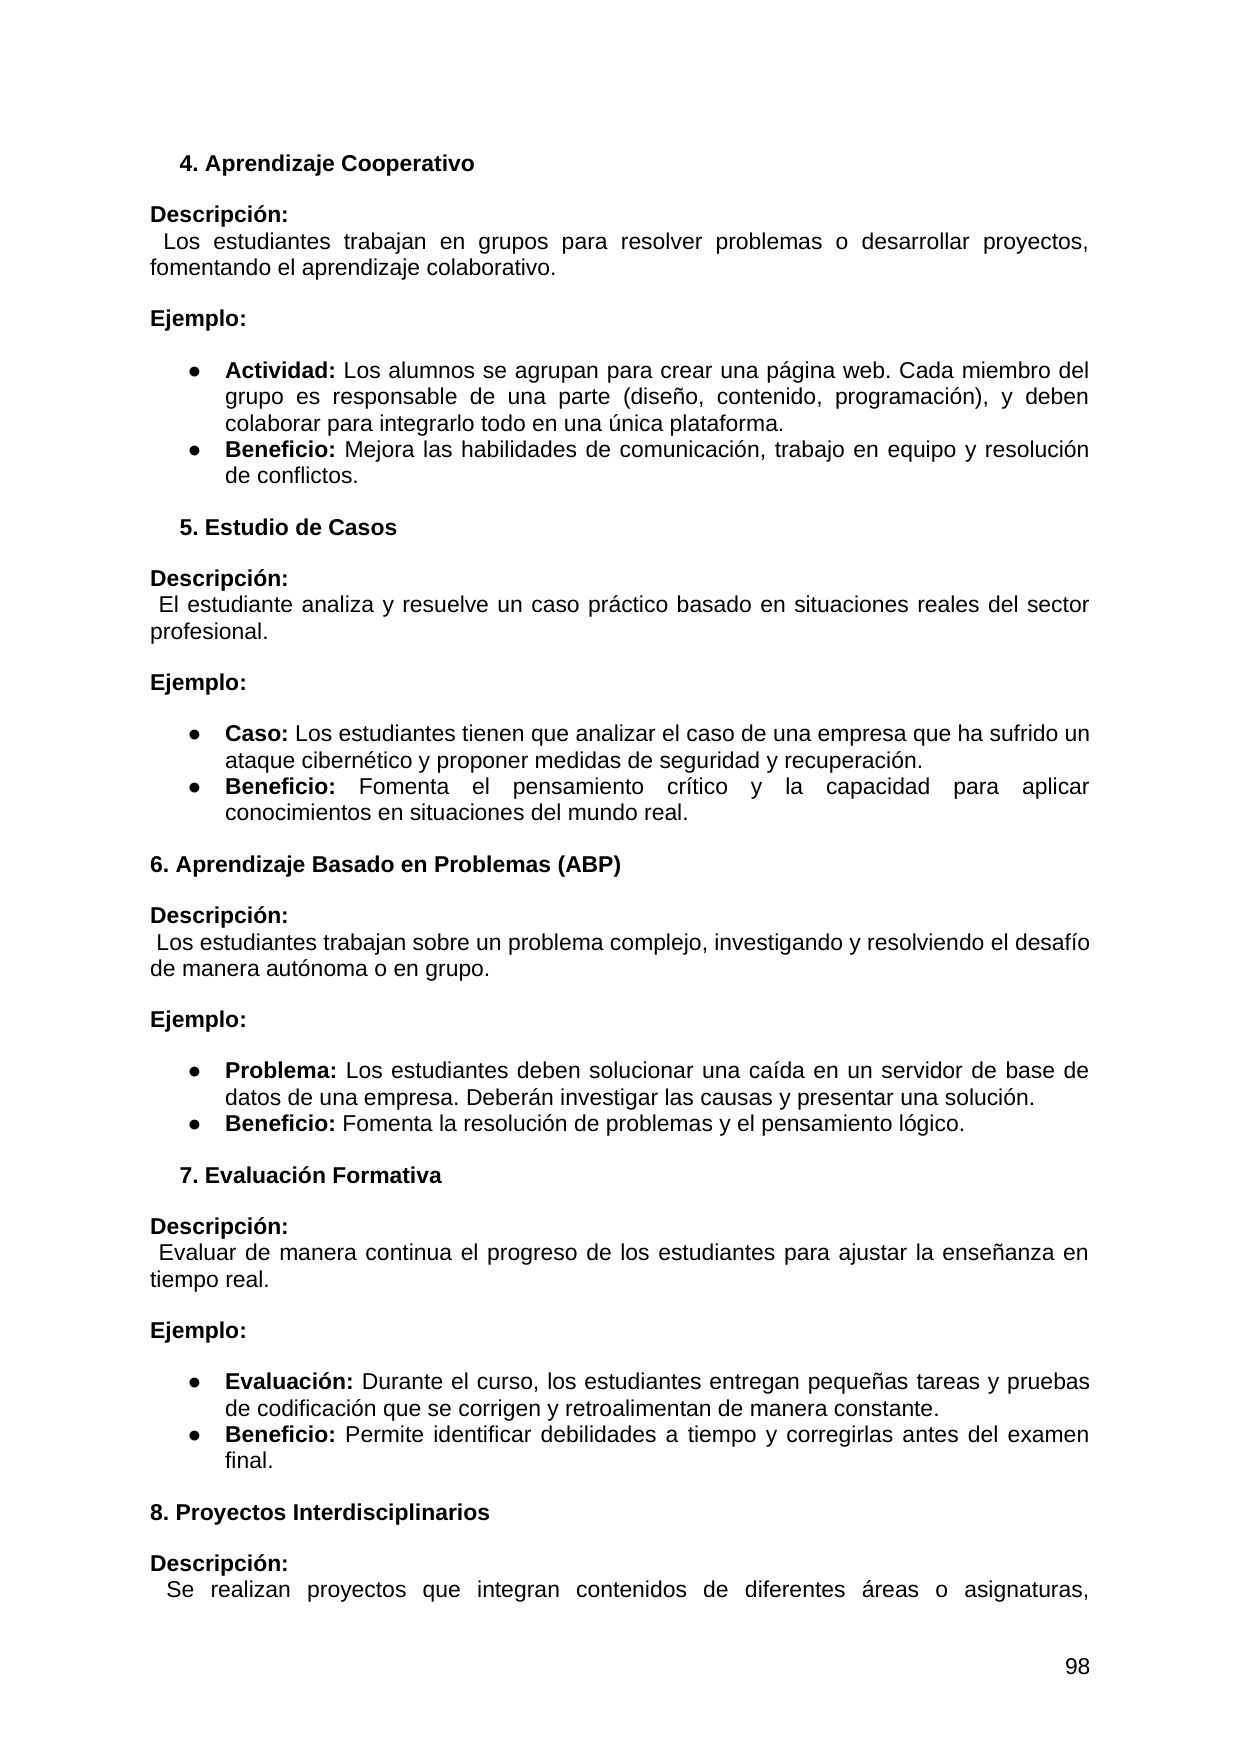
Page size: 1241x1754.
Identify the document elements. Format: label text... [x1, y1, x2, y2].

text 7. Evaluación Formativa [179, 1162, 1090, 1188]
text 5. Estudio de Casos [179, 513, 1090, 540]
text Descripción: Se realizan proyectos que integran contenidos de diferentes áreas o asignaturas, [150, 1550, 1090, 1603]
list Beneficio: Mejora las habilidades de comunicación, trabajo en equipo y resolución de conflictos. [187, 436, 1090, 488]
text Descripción: Evaluar de manera continua el progreso de los estudiantes para ajustar la enseñanza en tiempo real. [150, 1213, 1090, 1292]
text Descripción: Los estudiantes trabajan sobre un problema complejo, investigando y resolviendo el desafío de manera autónoma o en grupo. [150, 902, 1090, 981]
text Ejemplo: [150, 1317, 1090, 1343]
list Actividad: Los alumnos se agrupan para crear una página web. Cada miembro del grupo es responsable de una parte (diseño, contenido, programación), y deben colaborar para integrarlo todo en una única plataforma. [187, 357, 1090, 436]
text 8. Proyectos Interdisciplinarios [150, 1499, 1090, 1525]
list Problema: Los estudiantes deben solucionar una caída en un servidor de base de datos de una empresa. Deberán investigar las causas y presentar una solución. [187, 1057, 1090, 1110]
list Caso: Los estudiantes tienen que analizar el caso de una empresa que ha sufrido un ataque cibernético y proponer medidas de seguridad y recuperación. [187, 720, 1090, 773]
list Beneficio: Fomenta la resolución de problemas y el pensamiento lógico. [187, 1110, 1090, 1137]
text Descripción: Los estudiantes trabajan en grupos para resolver problemas o desarrollar proyectos, fomentando el aprendizaje colaborativo. [150, 201, 1090, 280]
text 4. Aprendizaje Cooperativo [179, 150, 1090, 176]
text Ejemplo: [150, 305, 1090, 332]
list Beneficio: Fomenta el pensamiento crítico y la capacidad para aplicar conocimientos en situaciones del mundo real. [187, 773, 1090, 826]
text Descripción: El estudiante analiza y resuelve un caso práctico basado en situaciones reales del sector profesional. [150, 565, 1090, 644]
text Ejemplo: [150, 1006, 1090, 1032]
list Beneficio: Permite identificar debilidades a tiempo y corregirlas antes del examen final. [187, 1421, 1090, 1474]
text Ejemplo: [150, 669, 1090, 695]
list Evaluación: Durante el curso, los estudiantes entregan pequeñas tareas y pruebas de codificación que se corrigen y retroalimentan de manera constante. [187, 1368, 1090, 1421]
text 6. Aprendizaje Basado en Problemas (ABP) [150, 851, 1090, 877]
